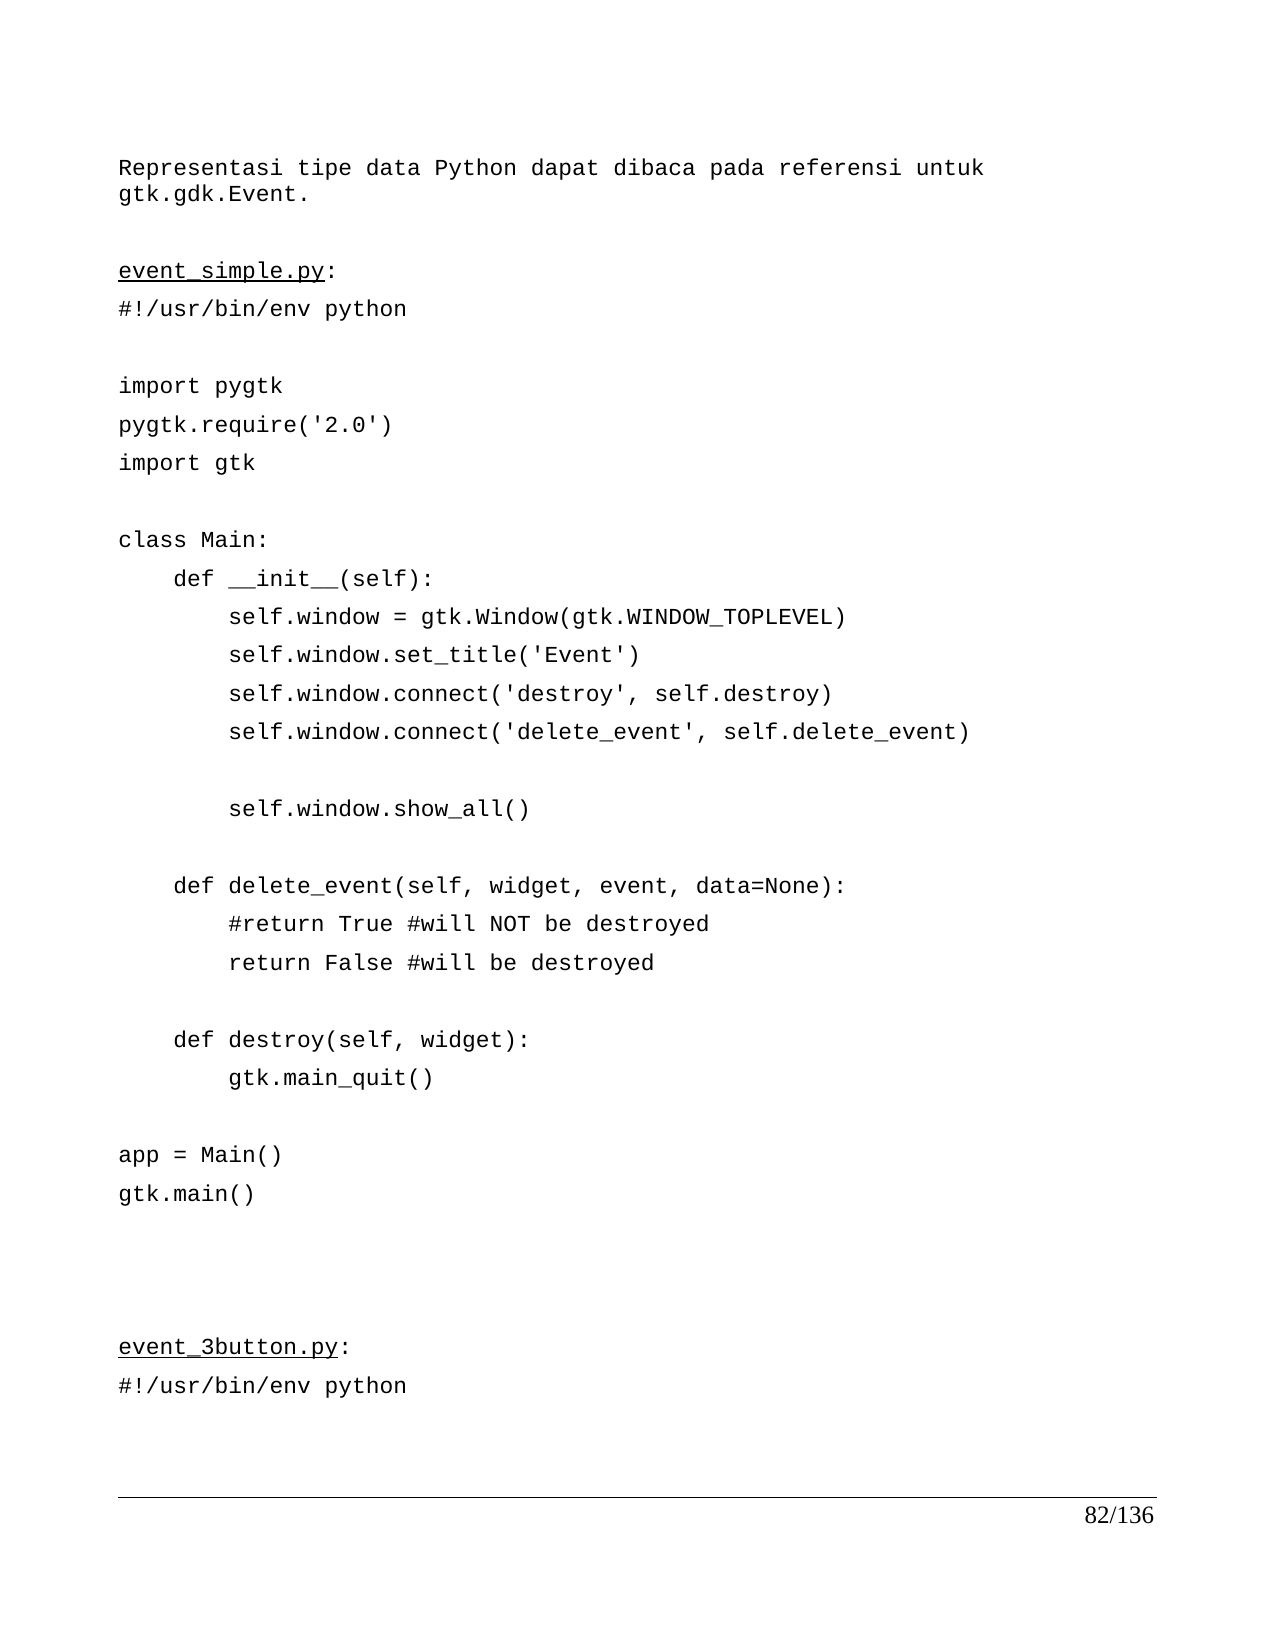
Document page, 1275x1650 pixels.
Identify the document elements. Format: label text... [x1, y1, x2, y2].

text #return True #will NOT be destroyed [118, 913, 1157, 939]
text self.window = gtk.Window(gtk.WINDOW_TOPLEVEL) [118, 605, 1157, 631]
text Representasi tipe data Python dapat dibaca pada referensi untuk gtk.gdk.Event. [118, 157, 1157, 208]
text #!/usr/bin/env python [118, 1374, 1157, 1400]
text event_simple.py: [118, 259, 1157, 285]
text def delete_event(self, widget, event, data=None): [118, 874, 1157, 900]
text import gtk [118, 452, 1157, 477]
text event_3button.py: [118, 1336, 1157, 1362]
text import pygtk [118, 375, 1157, 401]
text app = Main() [118, 1143, 1157, 1169]
text gtk.main_quit() [118, 1067, 1157, 1092]
text return False #will be destroyed [118, 951, 1157, 977]
text class Main: [118, 528, 1157, 554]
text def __init__(self): [118, 567, 1157, 593]
text self.window.set_title('Event') [118, 644, 1157, 670]
text gtk.main() [118, 1182, 1157, 1208]
text #!/usr/bin/env python [118, 298, 1157, 324]
text self.window.connect('destroy', self.destroy) [118, 682, 1157, 708]
text self.window.show_all() [118, 797, 1157, 823]
text def destroy(self, widget): [118, 1028, 1157, 1054]
text pygtk.require('2.0') [118, 413, 1157, 439]
text self.window.connect('delete_event', self.delete_event) [118, 721, 1157, 747]
